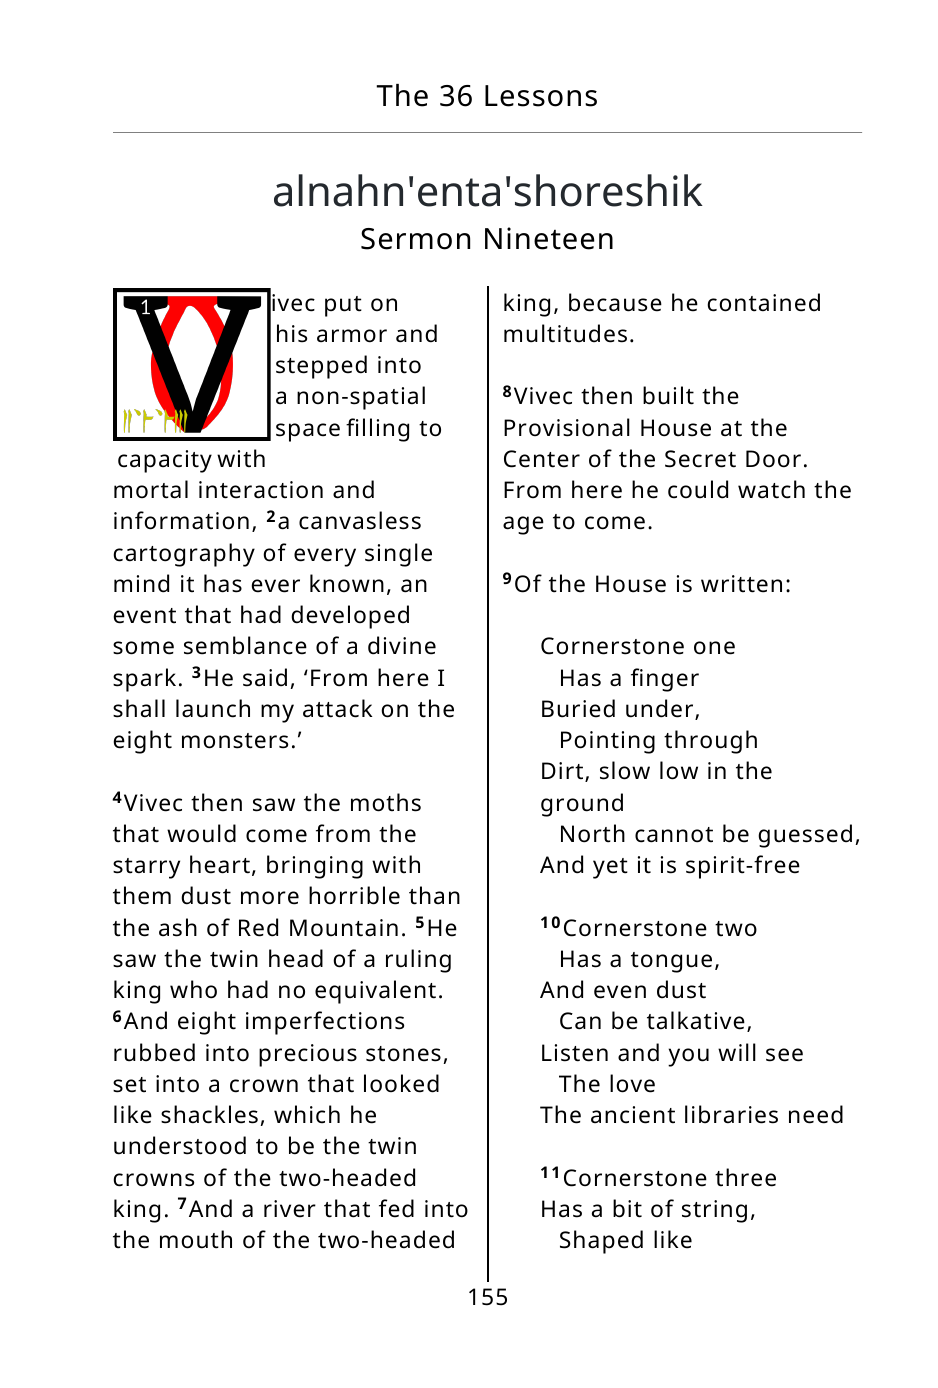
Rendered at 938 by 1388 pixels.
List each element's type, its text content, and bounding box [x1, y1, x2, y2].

text Dirt, slow low in the ground [540, 755, 862, 818]
text Can be talkative, [559, 1005, 862, 1037]
text Has a tongue, [559, 943, 862, 974]
text 9Of the House is written: [502, 568, 862, 599]
text capacity with [112, 443, 472, 474]
text The ancient libraries need [540, 1099, 862, 1130]
text The 36 Lessons [112, 75, 862, 115]
text ivec put on [112, 287, 472, 318]
text mortal interaction and information, 2a canvasless cartography of every single mind it has ever known, an event that had developed some semblance of a divine spark. 3He said, ‘From here I shall launch my attack on the eight monsters.’ [112, 474, 472, 755]
text Cornerstone one [540, 630, 862, 662]
text Sermon Nineteen [112, 218, 862, 258]
text king, because he contained multitudes. [502, 287, 862, 349]
subtitle alnahn'enta'shoreshik [112, 162, 862, 218]
text Listen and you will see [540, 1037, 862, 1068]
text Pointing through [559, 724, 862, 755]
text a non-spatial [271, 380, 472, 412]
text Has a bit of string, [540, 1193, 862, 1224]
text 8Vivec then built the Provisional House at the Center of the Secret Door. From here he could watch the age to come. [502, 380, 862, 537]
text Buried under, [540, 693, 862, 724]
text And yet it is spirit-free [540, 849, 862, 880]
text 4Vivec then saw the moths that would come from the starry heart, bringing with them dust more horrible than the ash of Red Mountain. 5He saw the twin head of a ruling king who had no equivalent. 6And eight imperfections rubbed into precious stones, set into a crown that looked like shackles, which he understood to be the twin crowns of the two-headed king. 7And a river that fed into the mouth of the two-headed [112, 787, 472, 1255]
text 10Cornerstone two [540, 912, 862, 943]
text stepped into [271, 349, 472, 380]
text And even dust [540, 974, 862, 1005]
text Shaped like [559, 1224, 862, 1255]
text Has a finger [559, 662, 862, 693]
text The love [559, 1068, 862, 1099]
picture [113, 288, 271, 441]
text his armor and [271, 318, 472, 349]
text 11Cornerstone three [540, 1162, 862, 1193]
text space filling to [112, 412, 472, 443]
text North cannot be guessed, [559, 818, 862, 849]
